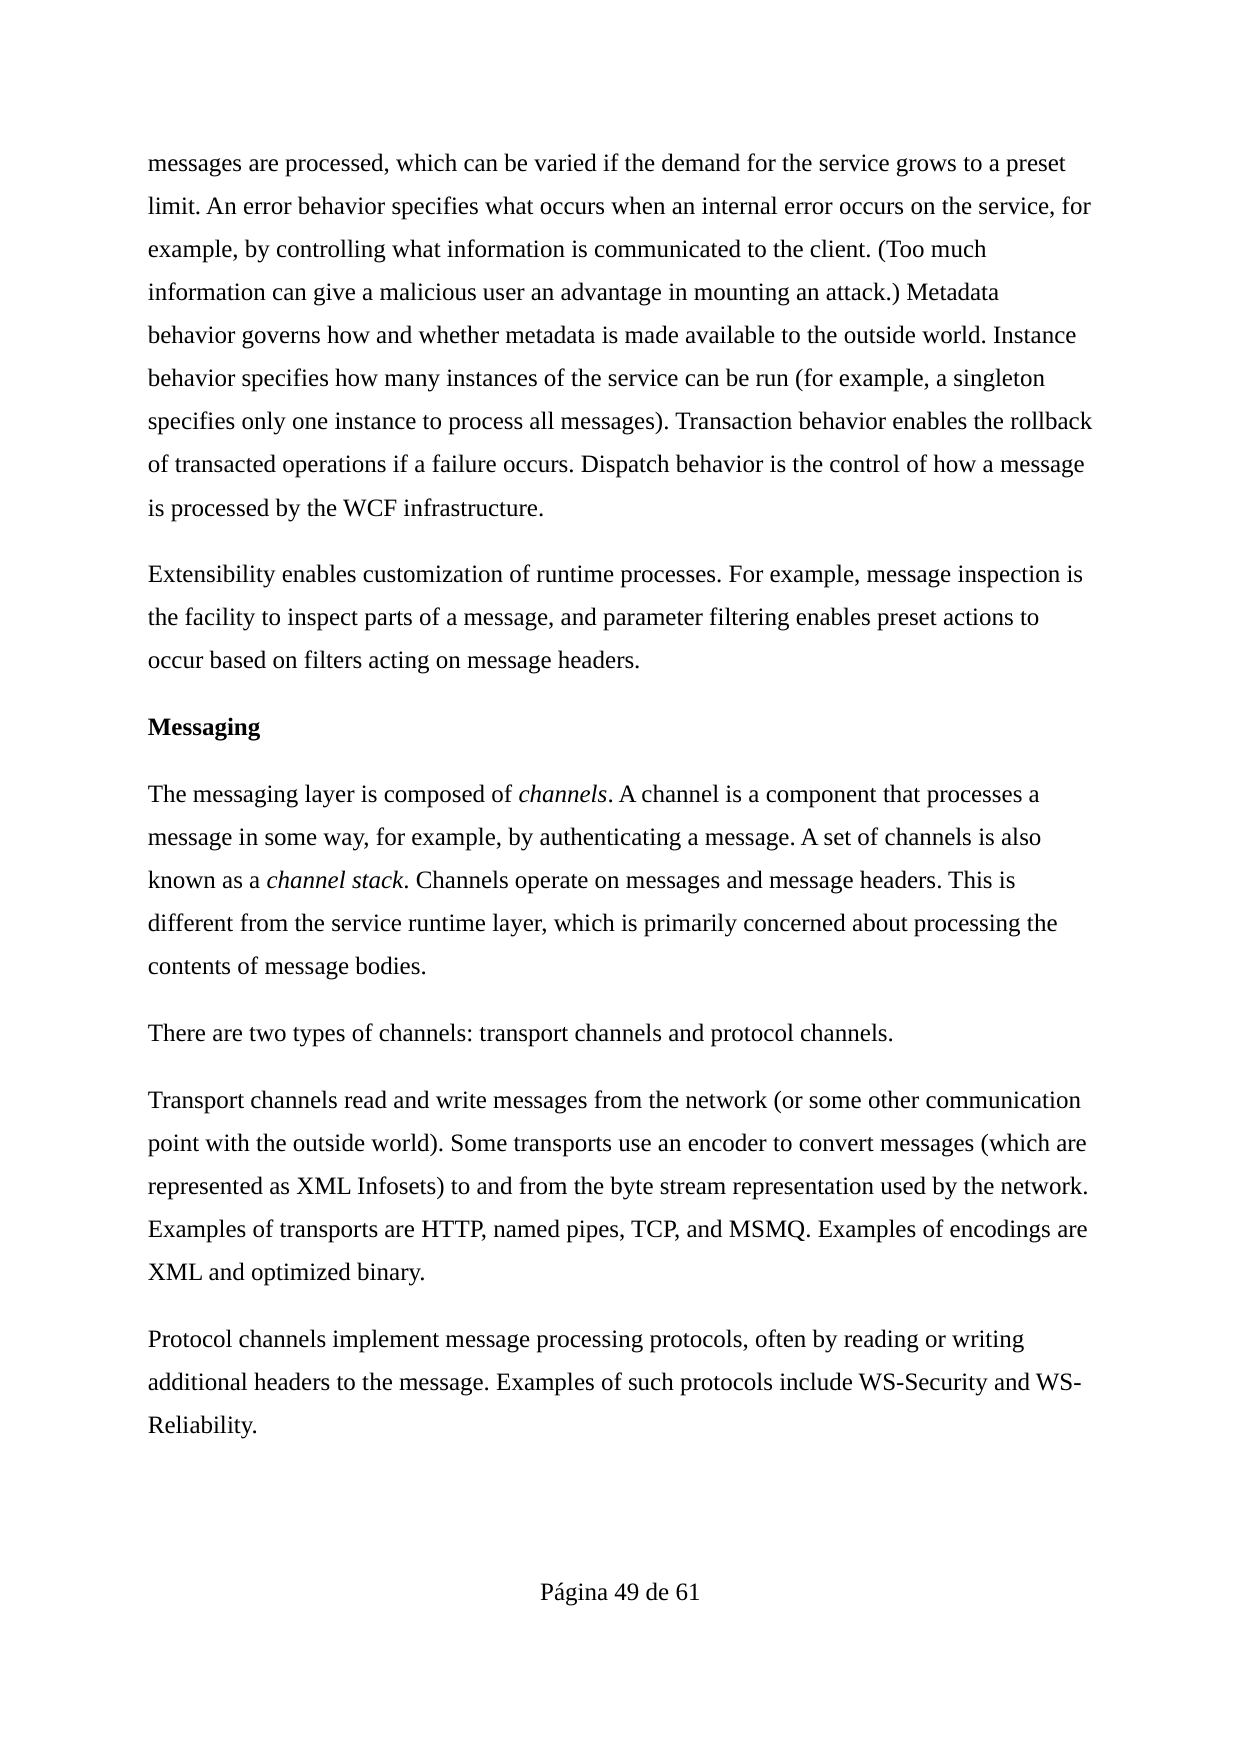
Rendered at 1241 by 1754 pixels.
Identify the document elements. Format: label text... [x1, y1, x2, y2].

text Messaging [148, 712, 1093, 741]
text Protocol channels implement message processing protocols, often by reading or writing additional headers to the message. Examples of such protocols include WS-Security and WS-Reliability. [148, 1324, 1093, 1439]
text Extensibility enables customization of runtime processes. For example, message inspection is the facility to inspect parts of a message, and parameter filtering enables preset actions to occur based on filters acting on message headers. [148, 559, 1093, 674]
text messages are processed, which can be varied if the demand for the service grows to a preset limit. An error behavior specifies what occurs when an internal error occurs on the service, for example, by controlling what information is communicated to the client. (Too much information can give a malicious user an advantage in mounting an attack.) Metadata behavior governs how and whether metadata is made available to the outside world. Instance behavior specifies how many instances of the service can be run (for example, a singleton specifies only one instance to process all messages). Transaction behavior enables the rollback of transacted operations if a failure occurs. Dispatch behavior is the control of how a message is processed by the WCF infrastructure. [148, 148, 1093, 521]
text Transport channels read and write messages from the network (or some other communication point with the outside world). Some transports use an encoder to convert messages (which are represented as XML Infosets) to and from the byte stream representation used by the network. Examples of transports are HTTP, named pipes, TCP, and MSMQ. Examples of encodings are XML and optimized binary. [148, 1085, 1093, 1286]
text There are two types of channels: transport channels and protocol channels. [148, 1018, 1093, 1047]
text The messaging layer is composed of channels. A channel is a component that processes a message in some way, for example, by authenticating a message. A set of channels is also known as a channel stack. Channels operate on messages and message headers. This is different from the service runtime layer, which is primarily concerned about processing the contents of message bodies. [148, 779, 1093, 980]
